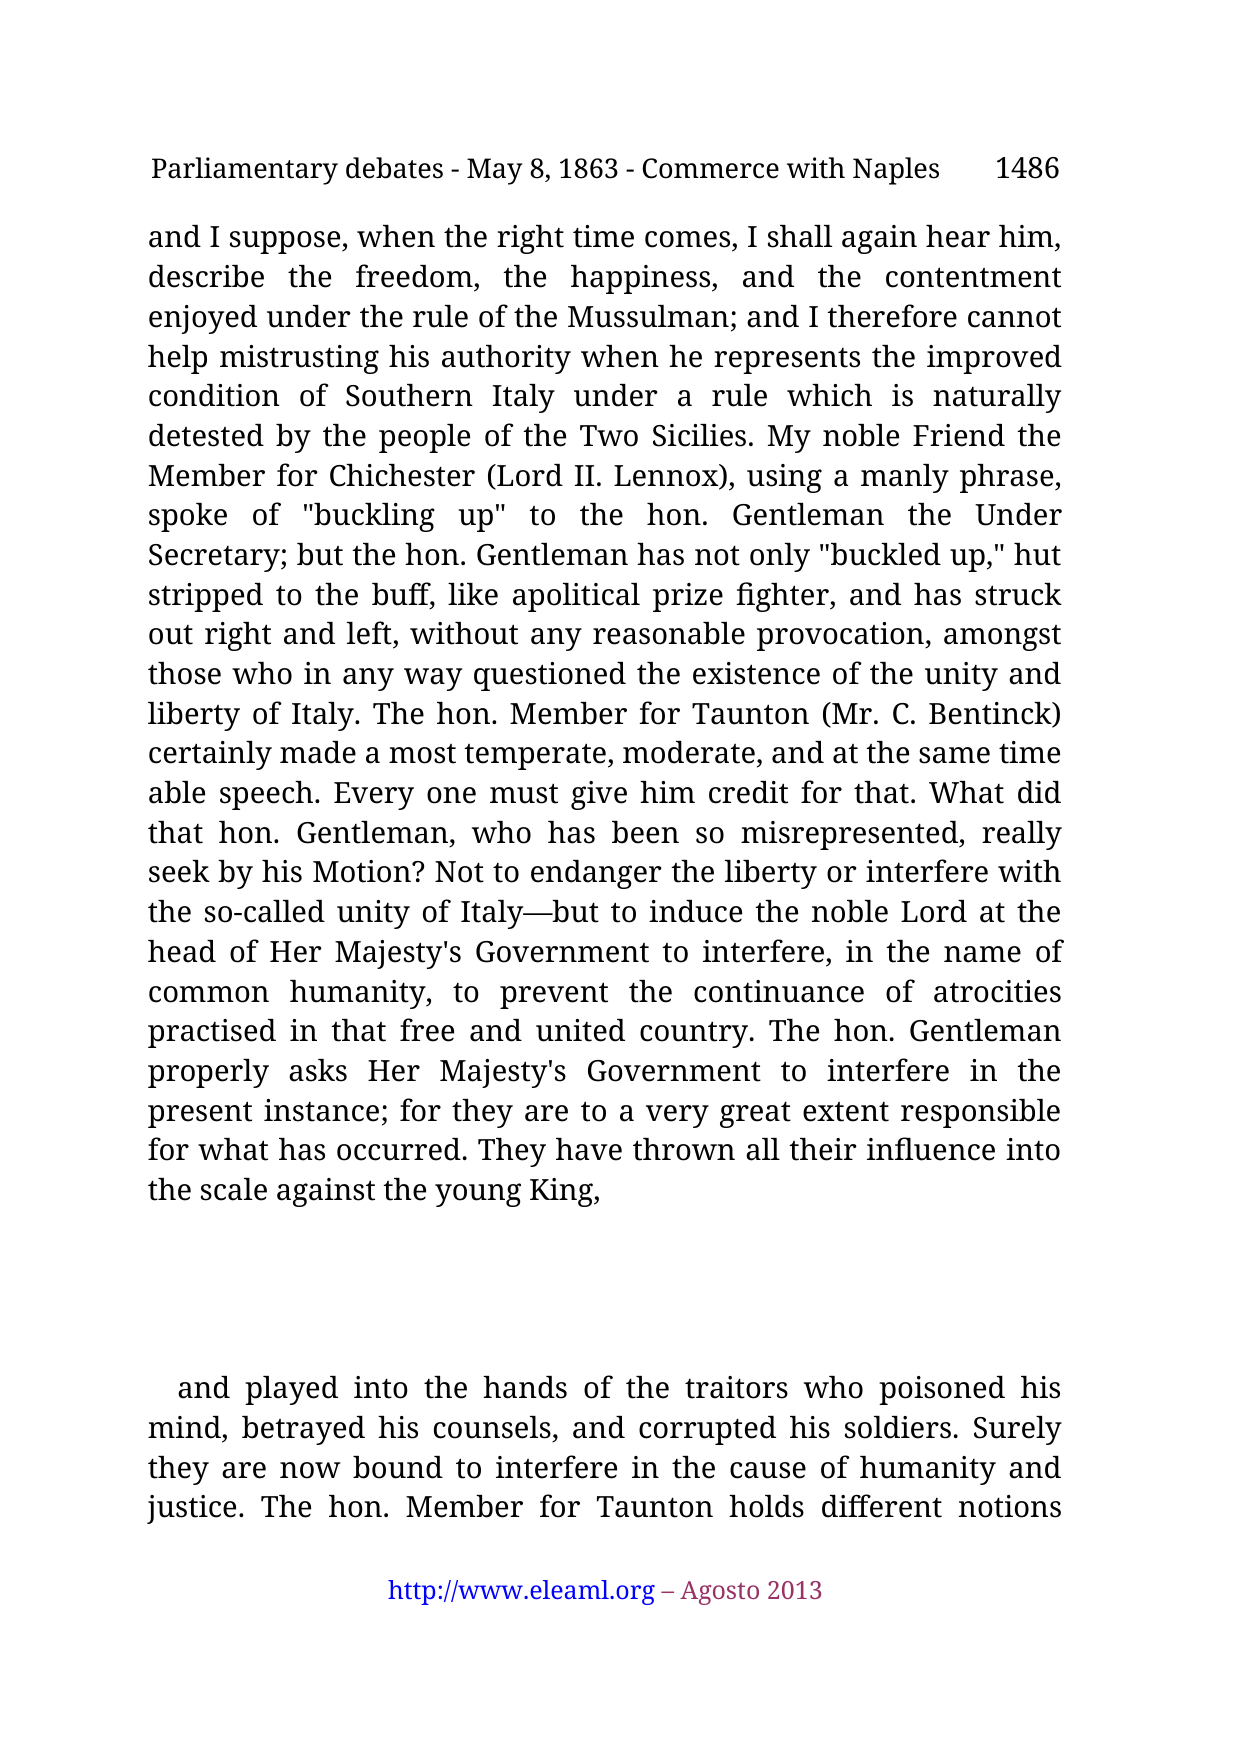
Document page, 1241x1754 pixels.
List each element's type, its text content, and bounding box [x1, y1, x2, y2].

text and I suppose, when the right time comes, I shall again hear him, describe the freedom, the happiness, and the contentment enjoyed under the rule of the Mussulman; and I therefore cannot help mistrusting his authority when he represents the improved condition of Southern Italy under a rule which is naturally detested by the people of the Two Sicilies. My noble Friend the Member for Chichester (Lord II. Lennox), using a manly phrase, spoke of "buckling up" to the hon. Gentleman the Under Secretary; but the hon. Gentleman has not only "buckled up," hut stripped to the buff, like apolitical prize fighter, and has struck out right and left, without any reasonable provocation, amongst those who in any way questioned the existence of the unity and liberty of Italy. The hon. Member for Taunton (Mr. C. Bentinck) certainly made a most temperate, moderate, and at the same time able speech. Every one must give him credit for that. What did that hon. Gentleman, who has been so misrepresented, really seek by his Motion? Not to endanger the liberty or interfere with the so-called unity of Italy—but to induce the noble Lord at the head of Her Majesty's Government to interfere, in the name of common humanity, to prevent the continuance of atrocities practised in that free and united country. The hon. Gentleman properly asks Her Majesty's Government to interfere in the present instance; for they are to a very great extent responsible for what has occurred. They have thrown all their influence into the scale against the young King, [148, 217, 1063, 1209]
text and played into the hands of the traitors who poisoned his mind, betrayed his counsels, and corrupted his soldiers. Surely they are now bound to interfere in the cause of humanity and justice. The hon. Member for Taunton holds different notions [148, 1368, 1063, 1526]
